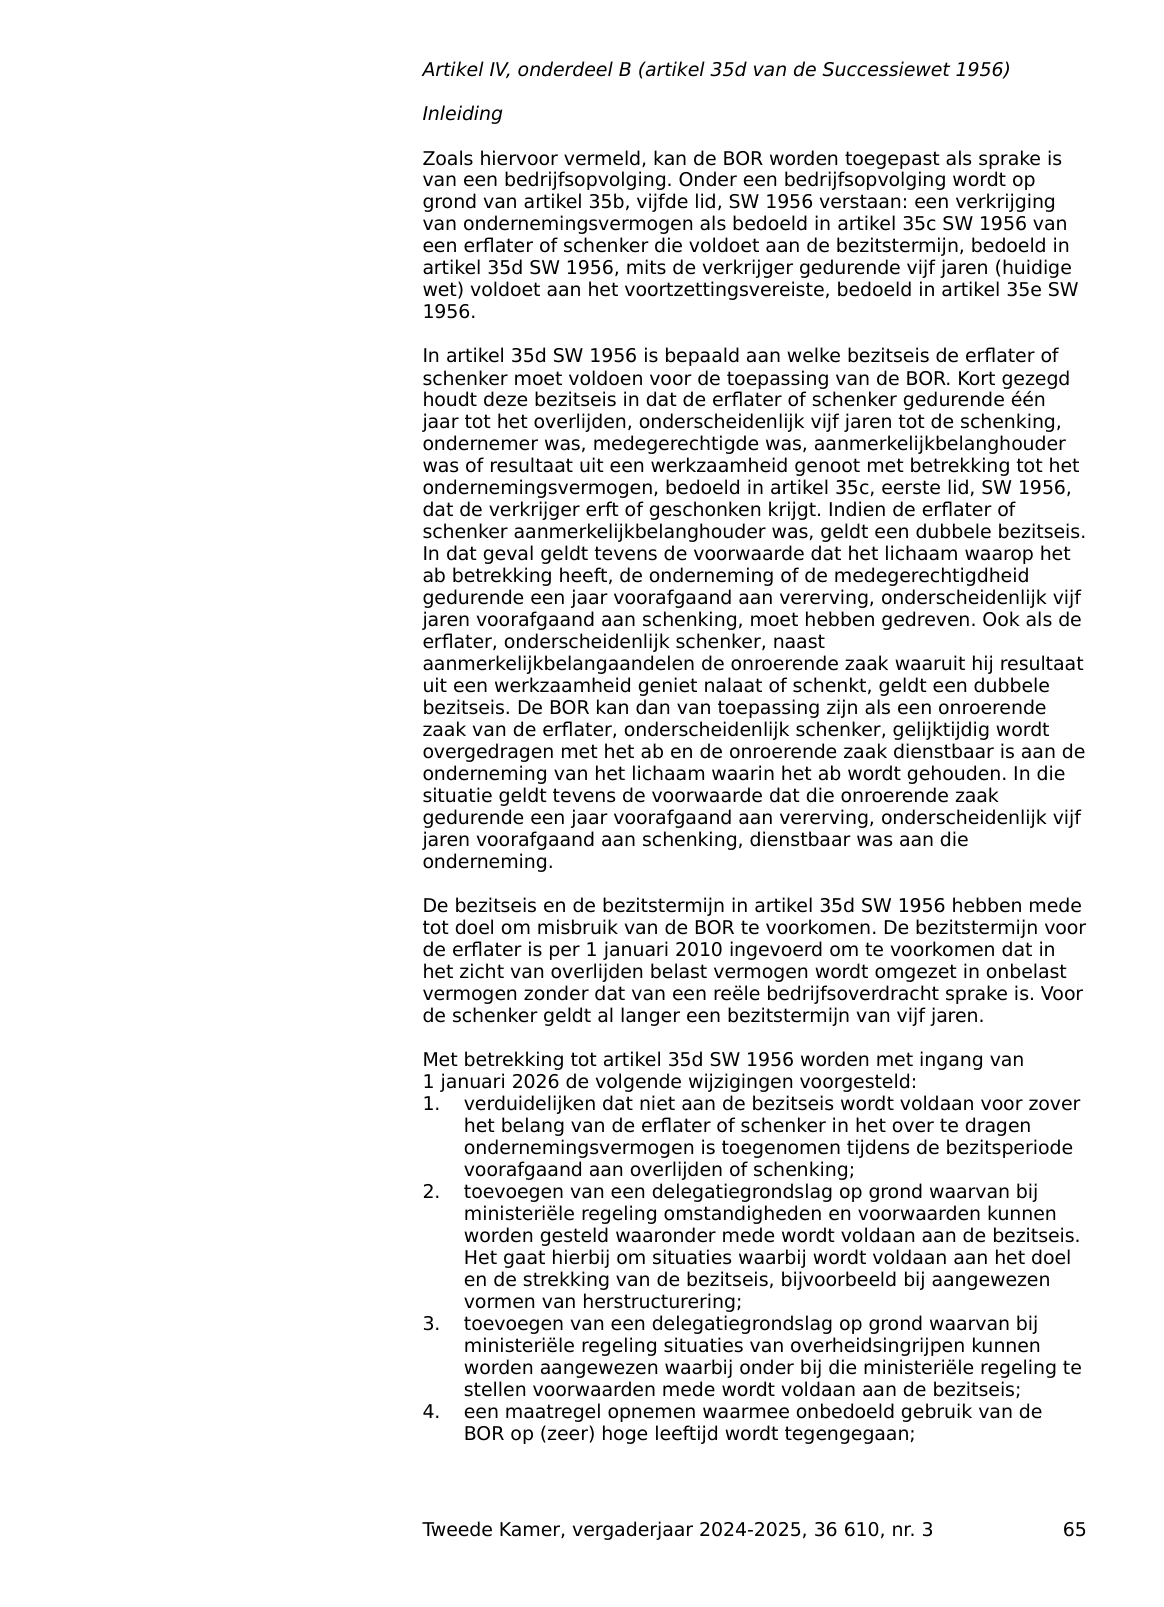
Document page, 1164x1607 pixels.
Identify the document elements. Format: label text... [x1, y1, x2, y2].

text Zoals hiervoor vermeld, kan de BOR worden toegepast als sprake is van een bedrijfsopvolging. Onder een bedrijfsopvolging wordt op grond van artikel 35b, vijfde lid, SW 1956 verstaan: een verkrijging van ondernemingsvermogen als bedoeld in artikel 35c SW 1956 van een erflater of schenker die voldoet aan de bezitstermijn, bedoeld in artikel 35d SW 1956, mits de verkrijger gedurende vijf jaren (huidige wet) voldoet aan het voortzettingsvereiste, bedoeld in artikel 35e SW 1956. [422, 147, 1087, 323]
text De bezitseis en de bezitstermijn in artikel 35d SW 1956 hebben mede tot doel om misbruik van de BOR te voorkomen. De bezitstermijn voor de erflater is per 1 januari 2010 ingevoerd om te voorkomen dat in het zicht van overlijden belast vermogen wordt omgezet in onbelast vermogen zonder dat van een reële bedrijfsoverdracht sprake is. Voor de schenker geldt al langer een bezitstermijn van vijf jaren. [422, 895, 1087, 1027]
text 1. verduidelijken dat niet aan de bezitseis wordt voldaan voor zover het belang van de erflater of schenker in het over te dragen ondernemingsvermogen is toegenomen tijdens de bezitsperiode voorafgaand aan overlijden of schenking; [422, 1093, 1087, 1181]
text 3. toevoegen van een delegatiegrondslag op grond waarvan bij ministeriële regeling situaties van overheidsingrijpen kunnen worden aangewezen waarbij onder bij die ministeriële regeling te stellen voorwaarden mede wordt voldaan aan de bezitseis; [422, 1313, 1087, 1401]
text Met betrekking tot artikel 35d SW 1956 worden met ingang van 1 januari 2026 de volgende wijzigingen voorgesteld: [422, 1049, 1087, 1093]
subtitle Artikel IV, onderdeel B (artikel 35d van de Successiewet 1956) [422, 59, 1087, 81]
text 4. een maatregel opnemen waarmee onbedoeld gebruik van de BOR op (zeer) hoge leeftijd wordt tegengegaan; [422, 1401, 1087, 1445]
text In artikel 35d SW 1956 is bepaald aan welke bezitseis de erflater of schenker moet voldoen voor de toepassing van de BOR. Kort gezegd houdt deze bezitseis in dat de erflater of schenker gedurende één jaar tot het overlijden, onderscheidenlijk vijf jaren tot de schenking, ondernemer was, medegerechtigde was, aanmerkelijkbelanghouder was of resultaat uit een werkzaamheid genoot met betrekking tot het ondernemingsvermogen, bedoeld in artikel 35c, eerste lid, SW 1956, dat de verkrijger erft of geschonken krijgt. Indien de erflater of schenker aanmerkelijkbelanghouder was, geldt een dubbele bezitseis. In dat geval geldt tevens de voorwaarde dat het lichaam waarop het ab betrekking heeft, de onderneming of de medegerechtigdheid gedurende een jaar voorafgaand aan vererving, onderscheidenlijk vijf jaren voorafgaand aan schenking, moet hebben gedreven. Ook als de erflater, onderscheidenlijk schenker, naast aanmerkelijkbelangaandelen de onroerende zaak waaruit hij resultaat uit een werkzaamheid geniet nalaat of schenkt, geldt een dubbele bezitseis. De BOR kan dan van toepassing zijn als een onroerende zaak van de erflater, onderscheidenlijk schenker, gelijktijdig wordt overgedragen met het ab en de onroerende zaak dienstbaar is aan de onderneming van het lichaam waarin het ab wordt gehouden. In die situatie geldt tevens de voorwaarde dat die onroerende zaak gedurende een jaar voorafgaand aan vererving, onderscheidenlijk vijf jaren voorafgaand aan schenking, dienstbaar was aan die onderneming. [422, 345, 1087, 873]
subtitle Inleiding [422, 103, 1087, 125]
text 2. toevoegen van een delegatiegrondslag op grond waarvan bij ministeriële regeling omstandigheden en voorwaarden kunnen worden gesteld waaronder mede wordt voldaan aan de bezitseis. Het gaat hierbij om situaties waarbij wordt voldaan aan het doel en de strekking van de bezitseis, bijvoorbeeld bij aangewezen vormen van herstructurering; [422, 1181, 1087, 1313]
